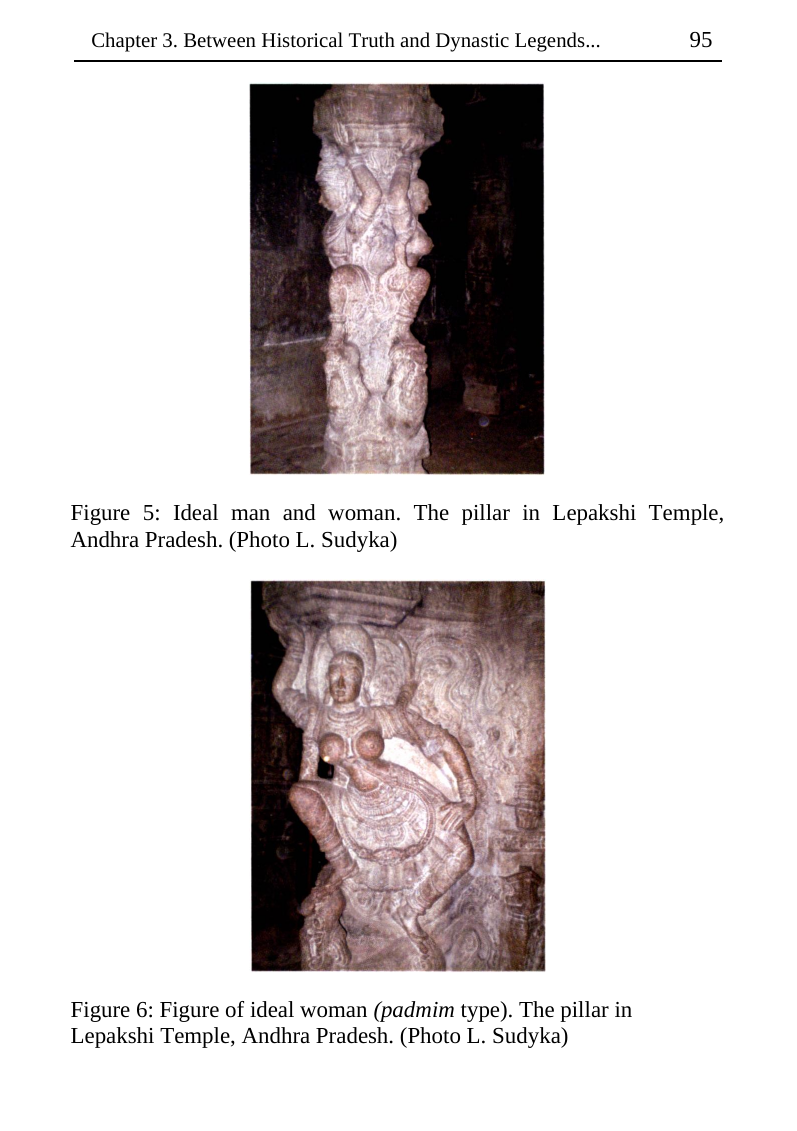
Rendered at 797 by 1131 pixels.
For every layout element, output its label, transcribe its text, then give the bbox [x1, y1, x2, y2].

text Chapter 3. Between Historical Truth and Dynastic Legends... 95 [91, 26, 725, 52]
picture [248, 82, 546, 476]
text Lepakshi Temple, Andhra Pradesh. (Photo L. Sudyka) [70, 1022, 727, 1049]
picture [249, 579, 547, 973]
text Figure 6: Figure of ideal woman (padmim type). The pillar in [70, 996, 727, 1022]
text Figure 5: Ideal man and woman. The pillar in Lepakshi Temple, Andhra Pradesh. (Photo L. Sudyka) [70, 499, 725, 553]
